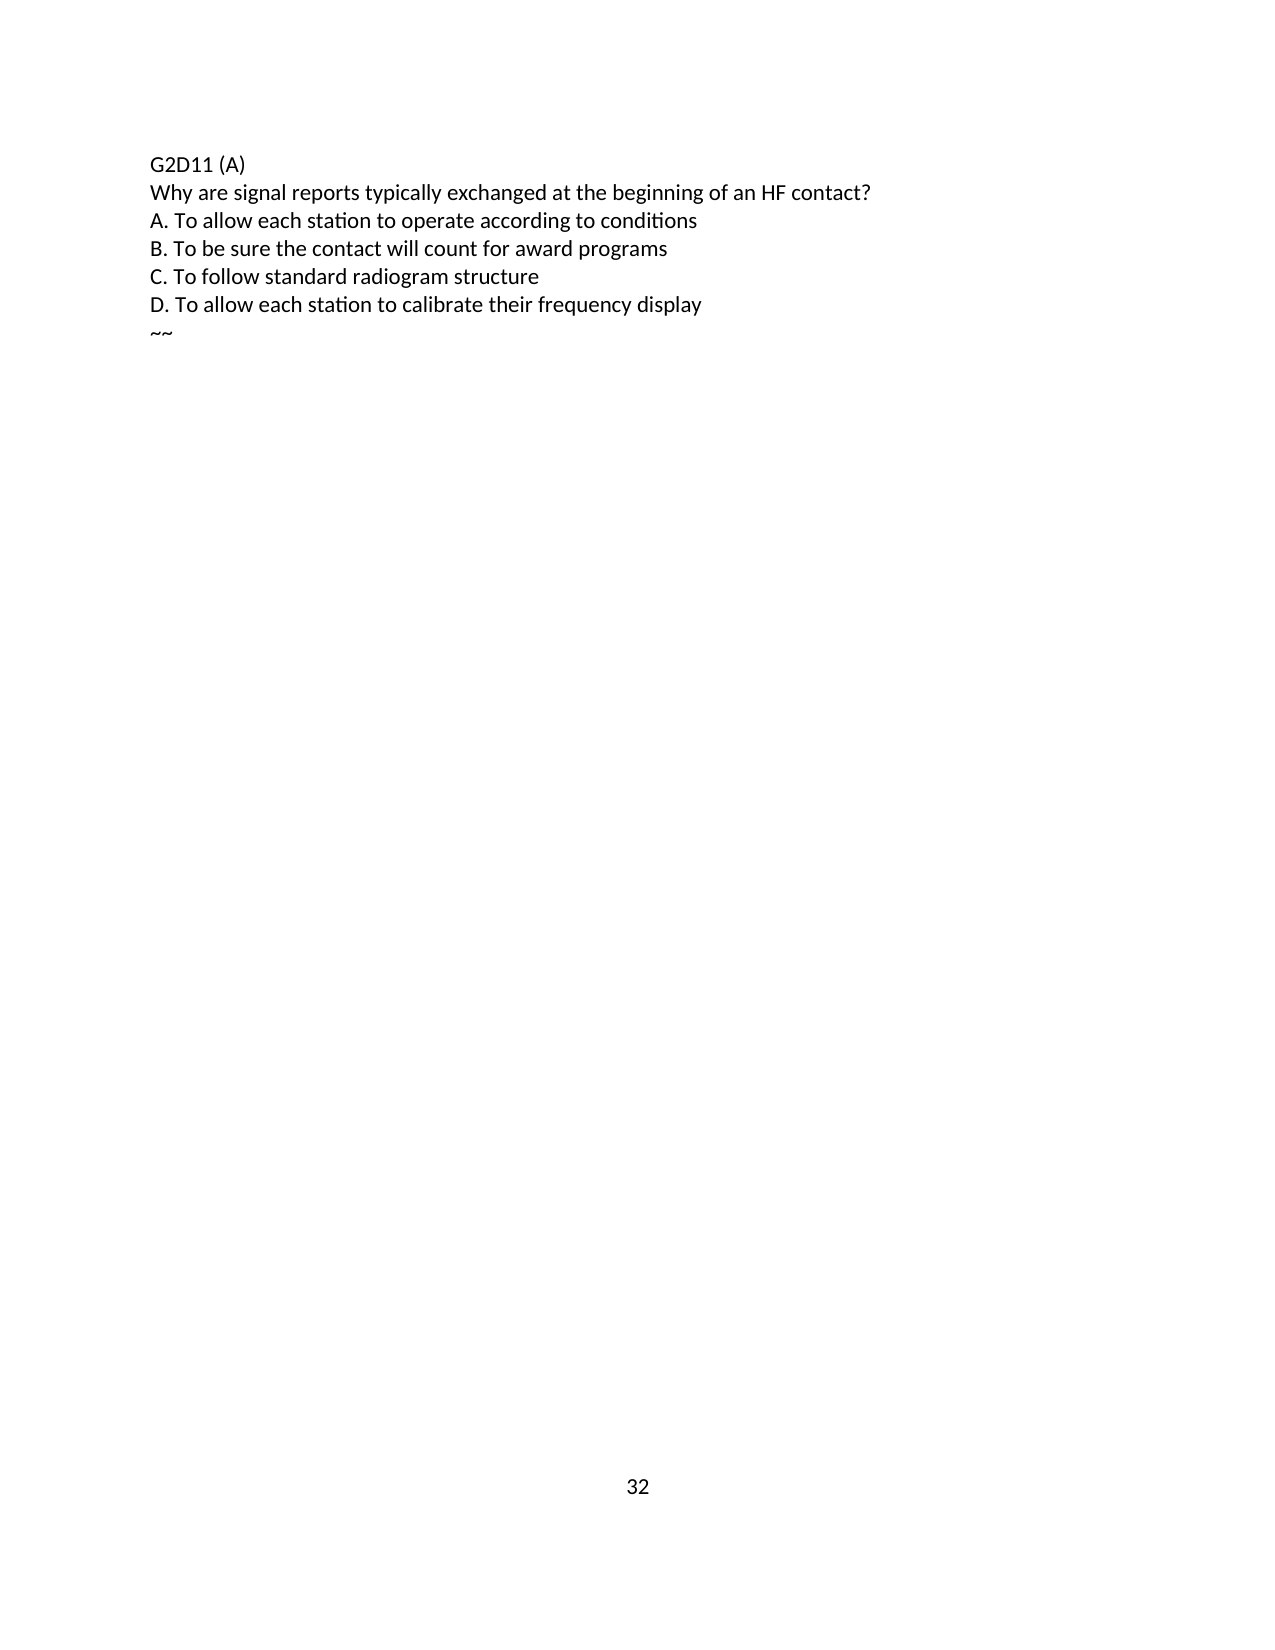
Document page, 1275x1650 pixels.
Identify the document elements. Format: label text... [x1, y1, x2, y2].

text ~~ [150, 318, 1125, 346]
text C. To follow standard radiogram structure [150, 262, 1125, 290]
text A. To allow each station to operate according to conditions [150, 206, 1125, 234]
text B. To be sure the contact will count for award programs [150, 234, 1125, 262]
text D. To allow each station to calibrate their frequency display [150, 290, 1125, 318]
text Why are signal reports typically exchanged at the beginning of an HF contact? [150, 178, 1125, 206]
text G2D11 (A) [150, 150, 1125, 178]
